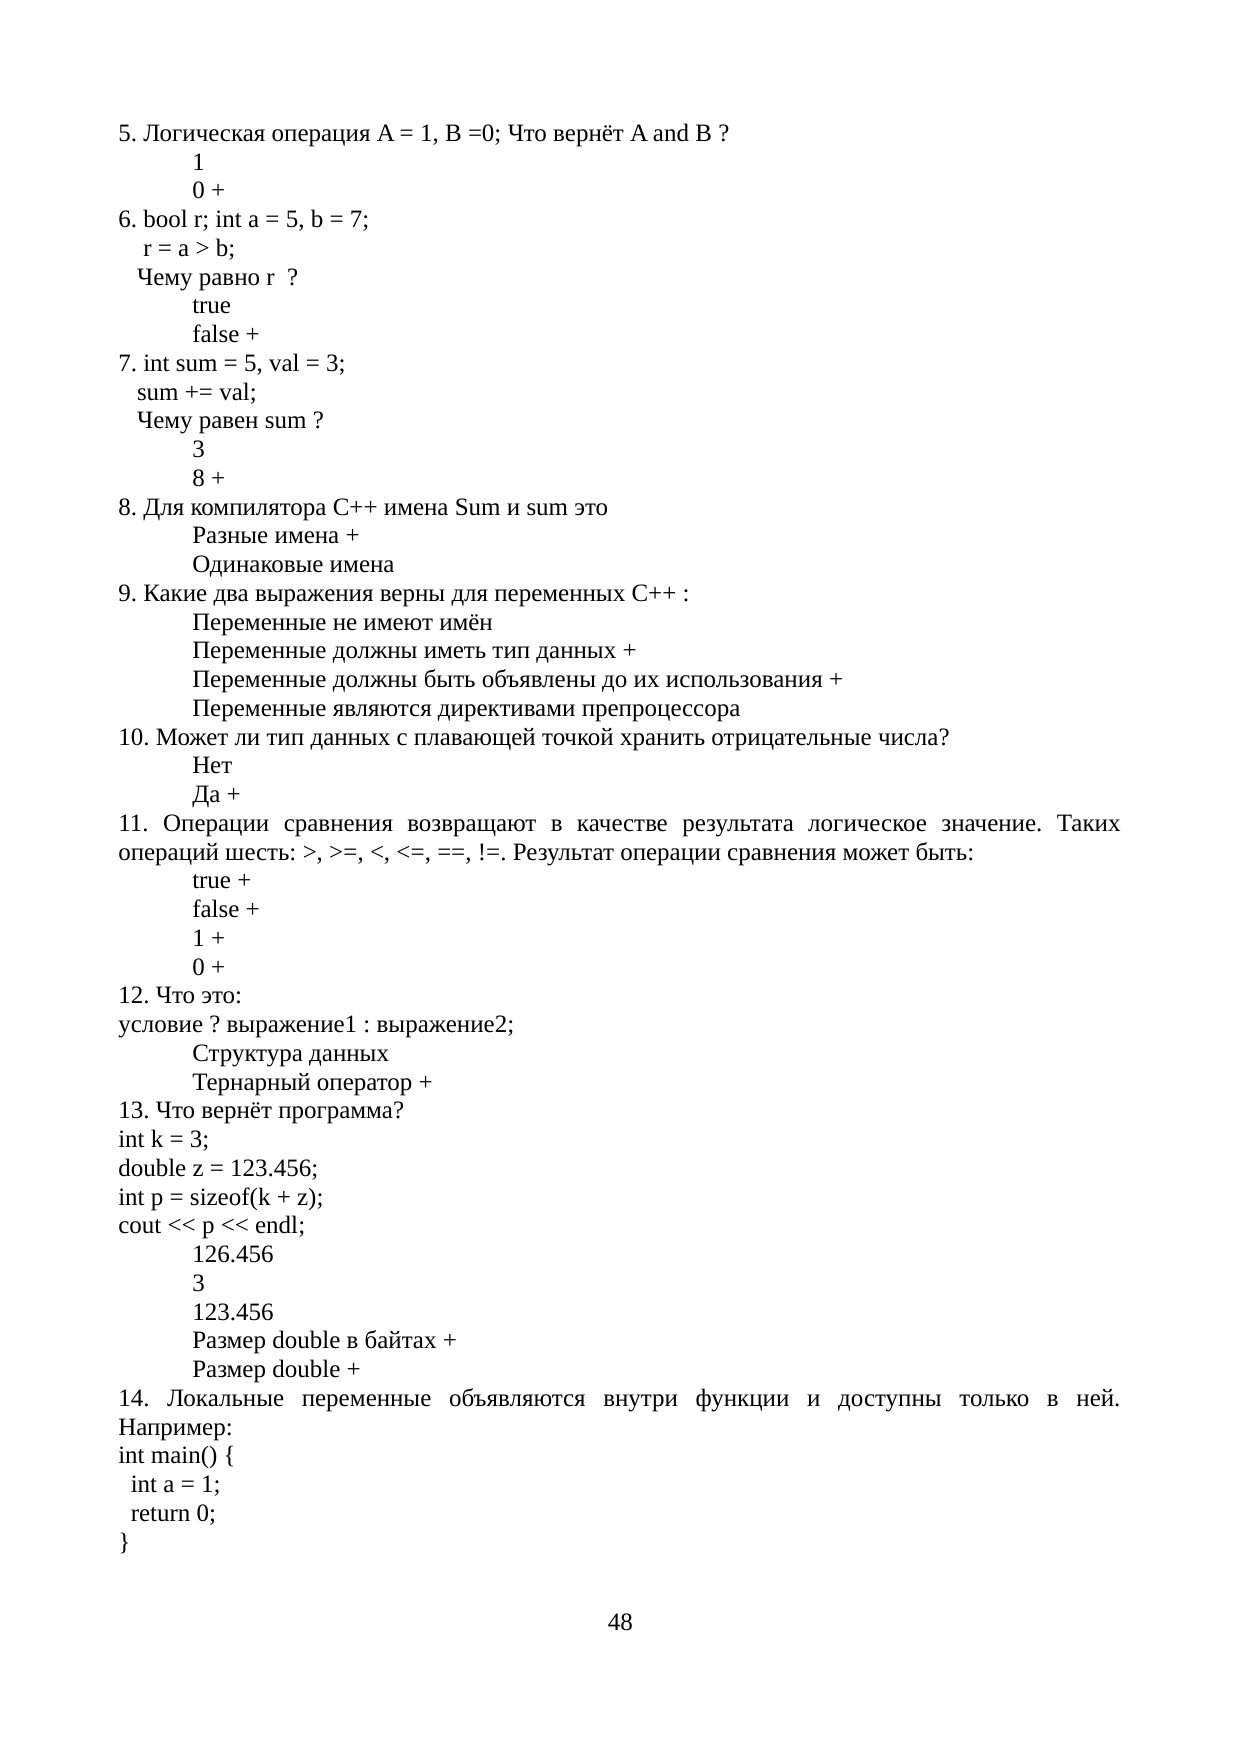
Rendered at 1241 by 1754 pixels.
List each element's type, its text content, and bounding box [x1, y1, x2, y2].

text true + [118, 866, 1122, 894]
text Тернарный оператор + [118, 1067, 1122, 1096]
text 0 + [118, 952, 1122, 981]
text 3 [118, 1268, 1122, 1297]
text 13. Что вернёт программа? [118, 1096, 1122, 1124]
text double z = 123.456; [118, 1153, 1122, 1182]
text 0 + [118, 176, 1122, 204]
text 7. int sum = 5, val = 3; [118, 348, 1122, 377]
text int k = 3; [118, 1124, 1122, 1153]
text Одинаковые имена [118, 549, 1122, 578]
text 14. Локальные переменные объявляются внутри функции и доступны только в ней. Например: [118, 1383, 1122, 1441]
text Размер double в байтах + [118, 1326, 1122, 1354]
text 9. Какие два выражения верны для переменных C++ : [118, 578, 1122, 607]
text 1 + [118, 923, 1122, 952]
text 126.456 [118, 1239, 1122, 1268]
text 11. Операции сравнения возвращают в качестве результата логическое значение. Таких операций шесть: >, >=, <, <=, ==, !=. Результат операции сравнения может быть: [118, 808, 1122, 866]
text Структура данных [118, 1038, 1122, 1067]
text Чему равно r ? [118, 262, 1122, 291]
text Переменные должны иметь тип данных + [118, 636, 1122, 664]
text Разные имена + [118, 521, 1122, 549]
text 3 [118, 434, 1122, 463]
text Переменные являются директивами препроцессора [118, 693, 1122, 722]
text Нет [118, 751, 1122, 779]
text false + [118, 319, 1122, 348]
text cout << p << endl; [118, 1211, 1122, 1239]
text int main() { [118, 1441, 1122, 1469]
text Да + [118, 779, 1122, 808]
text r = a > b; [118, 233, 1122, 262]
text Чему равен sum ? [118, 406, 1122, 434]
text true [118, 291, 1122, 319]
text int p = sizeof(k + z); [118, 1182, 1122, 1211]
text 6. bool r; int a = 5, b = 7; [118, 204, 1122, 233]
text 8 + [118, 463, 1122, 492]
text Переменные не имеют имён [118, 607, 1122, 636]
text 5. Логическая операция A = 1, B =0; Что вернёт A and B ? [118, 118, 1122, 147]
text } [118, 1527, 1122, 1556]
text условие ? выражение1 : выражение2; [118, 1009, 1122, 1038]
text 8. Для компилятора C++ имена Sum и sum это [118, 492, 1122, 521]
text 123.456 [118, 1297, 1122, 1326]
text false + [118, 894, 1122, 923]
text 1 [118, 147, 1122, 176]
text 10. Может ли тип данных с плавающей точкой хранить отрицательные числа? [118, 722, 1122, 751]
text return 0; [118, 1498, 1122, 1527]
text int a = 1; [118, 1469, 1122, 1498]
text Переменные должны быть объявлены до их использования + [118, 664, 1122, 693]
text sum += val; [118, 377, 1122, 406]
text Размер double + [118, 1354, 1122, 1383]
text 12. Что это: [118, 981, 1122, 1009]
